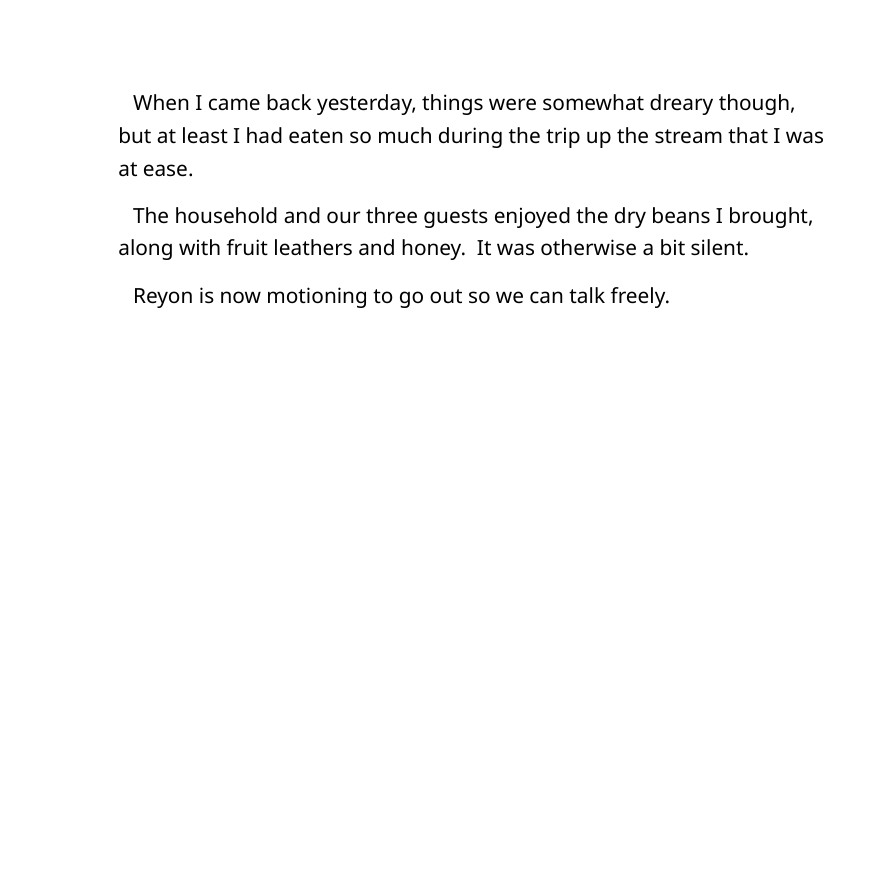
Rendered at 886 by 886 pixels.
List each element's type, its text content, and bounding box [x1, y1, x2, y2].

text Reyon is now motioning to go out so we can talk freely. [118, 281, 827, 309]
text The household and our three guests enjoyed the dry beans I brought, along with fruit leathers and honey. It was otherwise a bit silent. [118, 201, 827, 262]
text When I came back yesterday, things were somewhat dreary though, but at least I had eaten so much during the trip up the stream that I was at ease. [118, 88, 827, 182]
